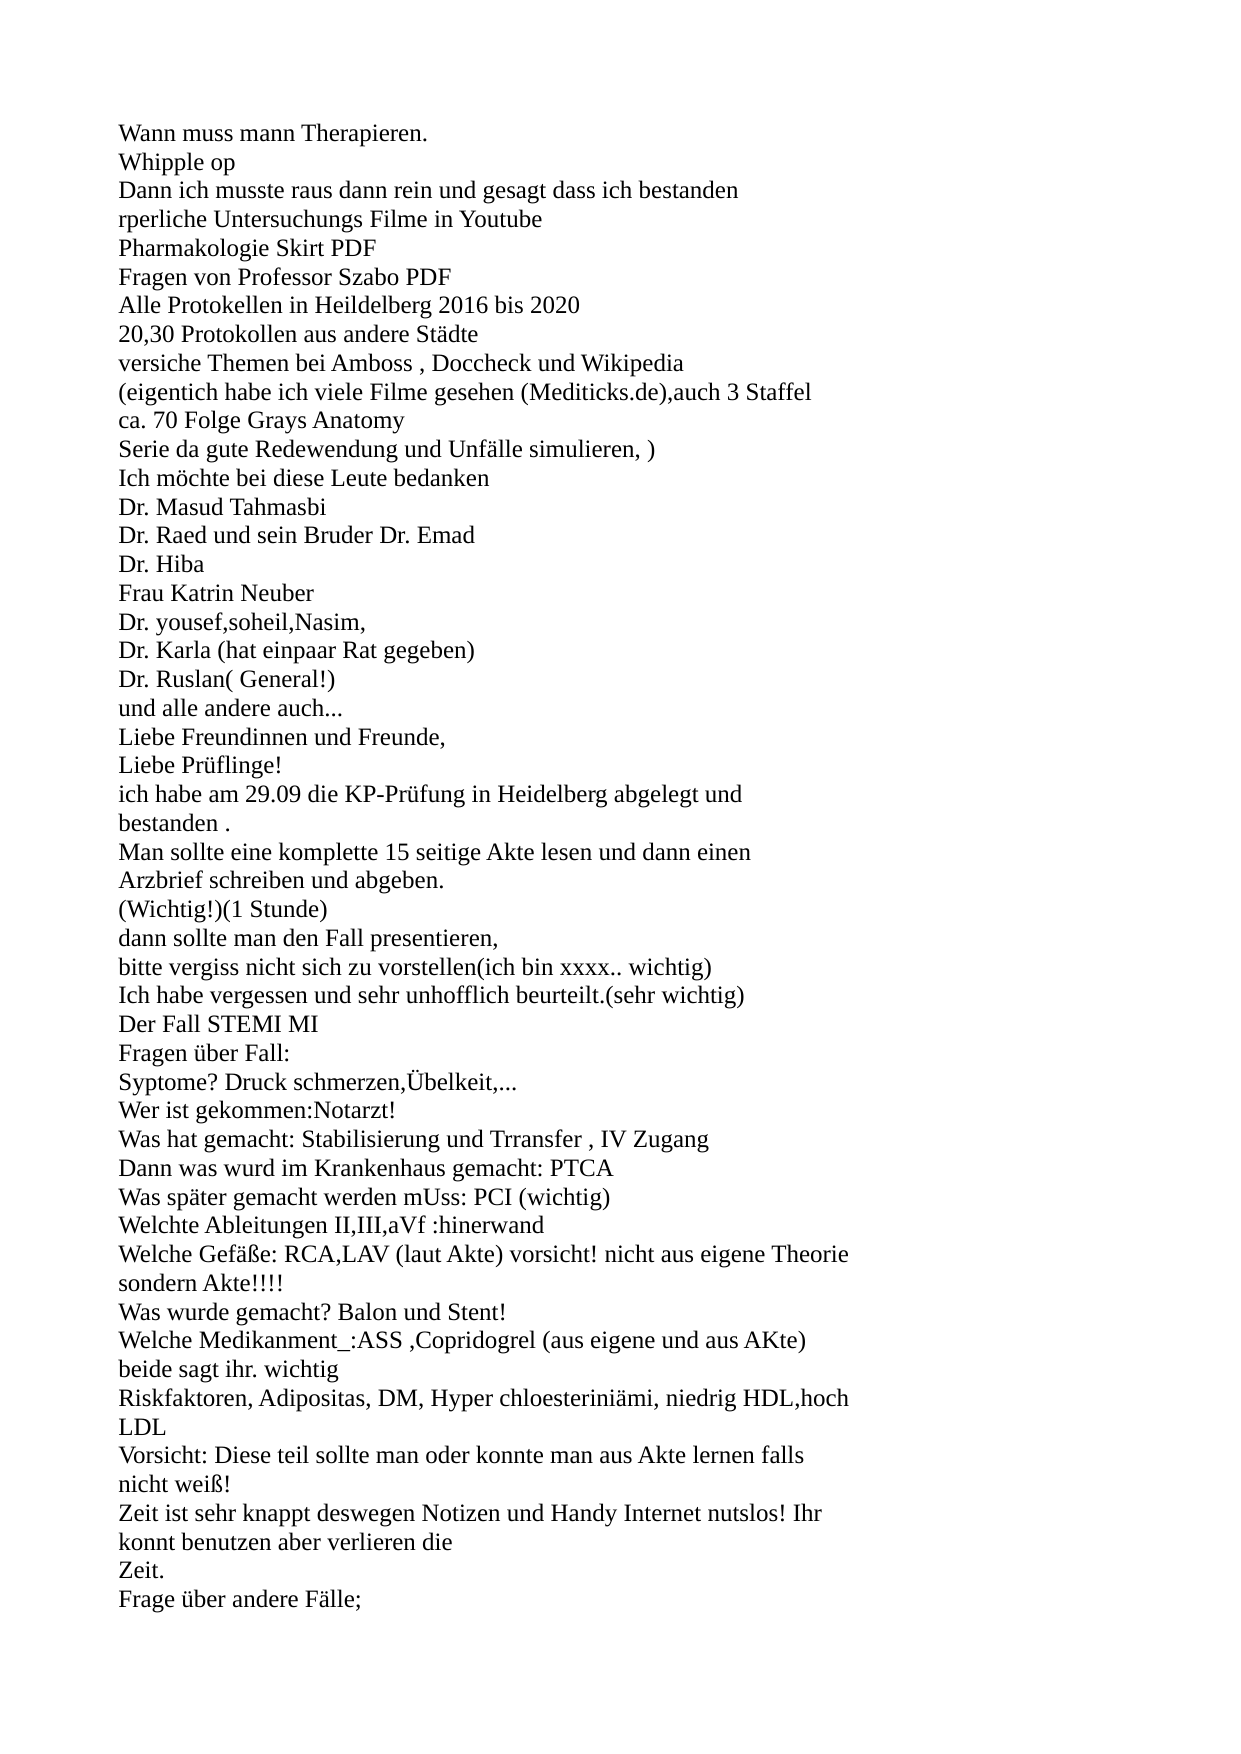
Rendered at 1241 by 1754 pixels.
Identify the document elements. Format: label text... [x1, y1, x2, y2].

text versiche Themen bei Amboss , Doccheck und Wikipedia [118, 348, 1122, 377]
text Frage über andere Fälle; [118, 1584, 1122, 1613]
text Frau Katrin Neuber [118, 578, 1122, 607]
text 20,30 Protokollen aus andere Städte [118, 319, 1122, 348]
text Serie da gute Redewendung und Unfälle simulieren, ) [118, 434, 1122, 463]
text Wer ist gekommen:Notarzt! [118, 1096, 1122, 1124]
text Ich habe vergessen und sehr unhofflich beurteilt.(sehr wichtig) [118, 981, 1122, 1009]
text ca. 70 Folge Grays Anatomy [118, 406, 1122, 434]
text Was wurde gemacht? Balon und Stent! [118, 1297, 1122, 1326]
text Man sollte eine komplette 15 seitige Akte lesen und dann einen [118, 837, 1122, 866]
text und alle andere auch... [118, 693, 1122, 722]
text dann sollte man den Fall presentieren, [118, 923, 1122, 952]
text konnt benutzen aber verlieren die [118, 1527, 1122, 1556]
text Was hat gemacht: Stabilisierung und Trransfer , IV Zugang [118, 1124, 1122, 1153]
text Zeit ist sehr knappt deswegen Notizen und Handy Internet nutslos! Ihr [118, 1498, 1122, 1527]
text Dr. Hiba [118, 549, 1122, 578]
text bestanden . [118, 808, 1122, 837]
text Dr. yousef,soheil,Nasim, [118, 607, 1122, 636]
text sondern Akte!!!! [118, 1268, 1122, 1297]
text (Wichtig!)(1 Stunde) [118, 894, 1122, 923]
text Liebe Prüflinge! [118, 751, 1122, 779]
text Riskfaktoren, Adipositas, DM, Hyper chloesteriniämi, niedrig HDL,hoch [118, 1383, 1122, 1412]
text Alle Protokellen in Heildelberg 2016 bis 2020 [118, 291, 1122, 319]
text Welchte Ableitungen II,III,aVf :hinerwand [118, 1211, 1122, 1239]
text nicht weiß! [118, 1469, 1122, 1498]
text Fragen über Fall: [118, 1038, 1122, 1067]
text Wann muss mann Therapieren. [118, 118, 1122, 147]
text rperliche Untersuchungs Filme in Youtube [118, 204, 1122, 233]
text beide sagt ihr. wichtig [118, 1354, 1122, 1383]
text Welche Medikanment_:ASS ,Copridogrel (aus eigene und aus AKte) [118, 1326, 1122, 1354]
text Was später gemacht werden mUss: PCI (wichtig) [118, 1182, 1122, 1211]
text Dr. Karla (hat einpaar Rat gegeben) [118, 636, 1122, 664]
text Ich möchte bei diese Leute bedanken [118, 463, 1122, 492]
text Whipple op [118, 147, 1122, 176]
text Pharmakologie Skirt PDF [118, 233, 1122, 262]
text Fragen von Professor Szabo PDF [118, 262, 1122, 291]
text Syptome? Druck schmerzen,Übelkeit,... [118, 1067, 1122, 1096]
text LDL [118, 1412, 1122, 1441]
text Dr. Raed und sein Bruder Dr. Emad [118, 521, 1122, 549]
text Arzbrief schreiben und abgeben. [118, 866, 1122, 894]
text Dann ich musste raus dann rein und gesagt dass ich bestanden [118, 176, 1122, 204]
text (eigentich habe ich viele Filme gesehen (Mediticks.de),auch 3 Staffel [118, 377, 1122, 406]
text Welche Gefäße: RCA,LAV (laut Akte) vorsicht! nicht aus eigene Theorie [118, 1239, 1122, 1268]
text Zeit. [118, 1556, 1122, 1584]
text Dr. Ruslan( General!) [118, 664, 1122, 693]
text Vorsicht: Diese teil sollte man oder konnte man aus Akte lernen falls [118, 1441, 1122, 1469]
text Der Fall STEMI MI [118, 1009, 1122, 1038]
text Dann was wurd im Krankenhaus gemacht: PTCA [118, 1153, 1122, 1182]
text Liebe Freundinnen und Freunde, [118, 722, 1122, 751]
text ich habe am 29.09 die KP-Prüfung in Heidelberg abgelegt und [118, 779, 1122, 808]
text Dr. Masud Tahmasbi [118, 492, 1122, 521]
text bitte vergiss nicht sich zu vorstellen(ich bin xxxx.. wichtig) [118, 952, 1122, 981]
